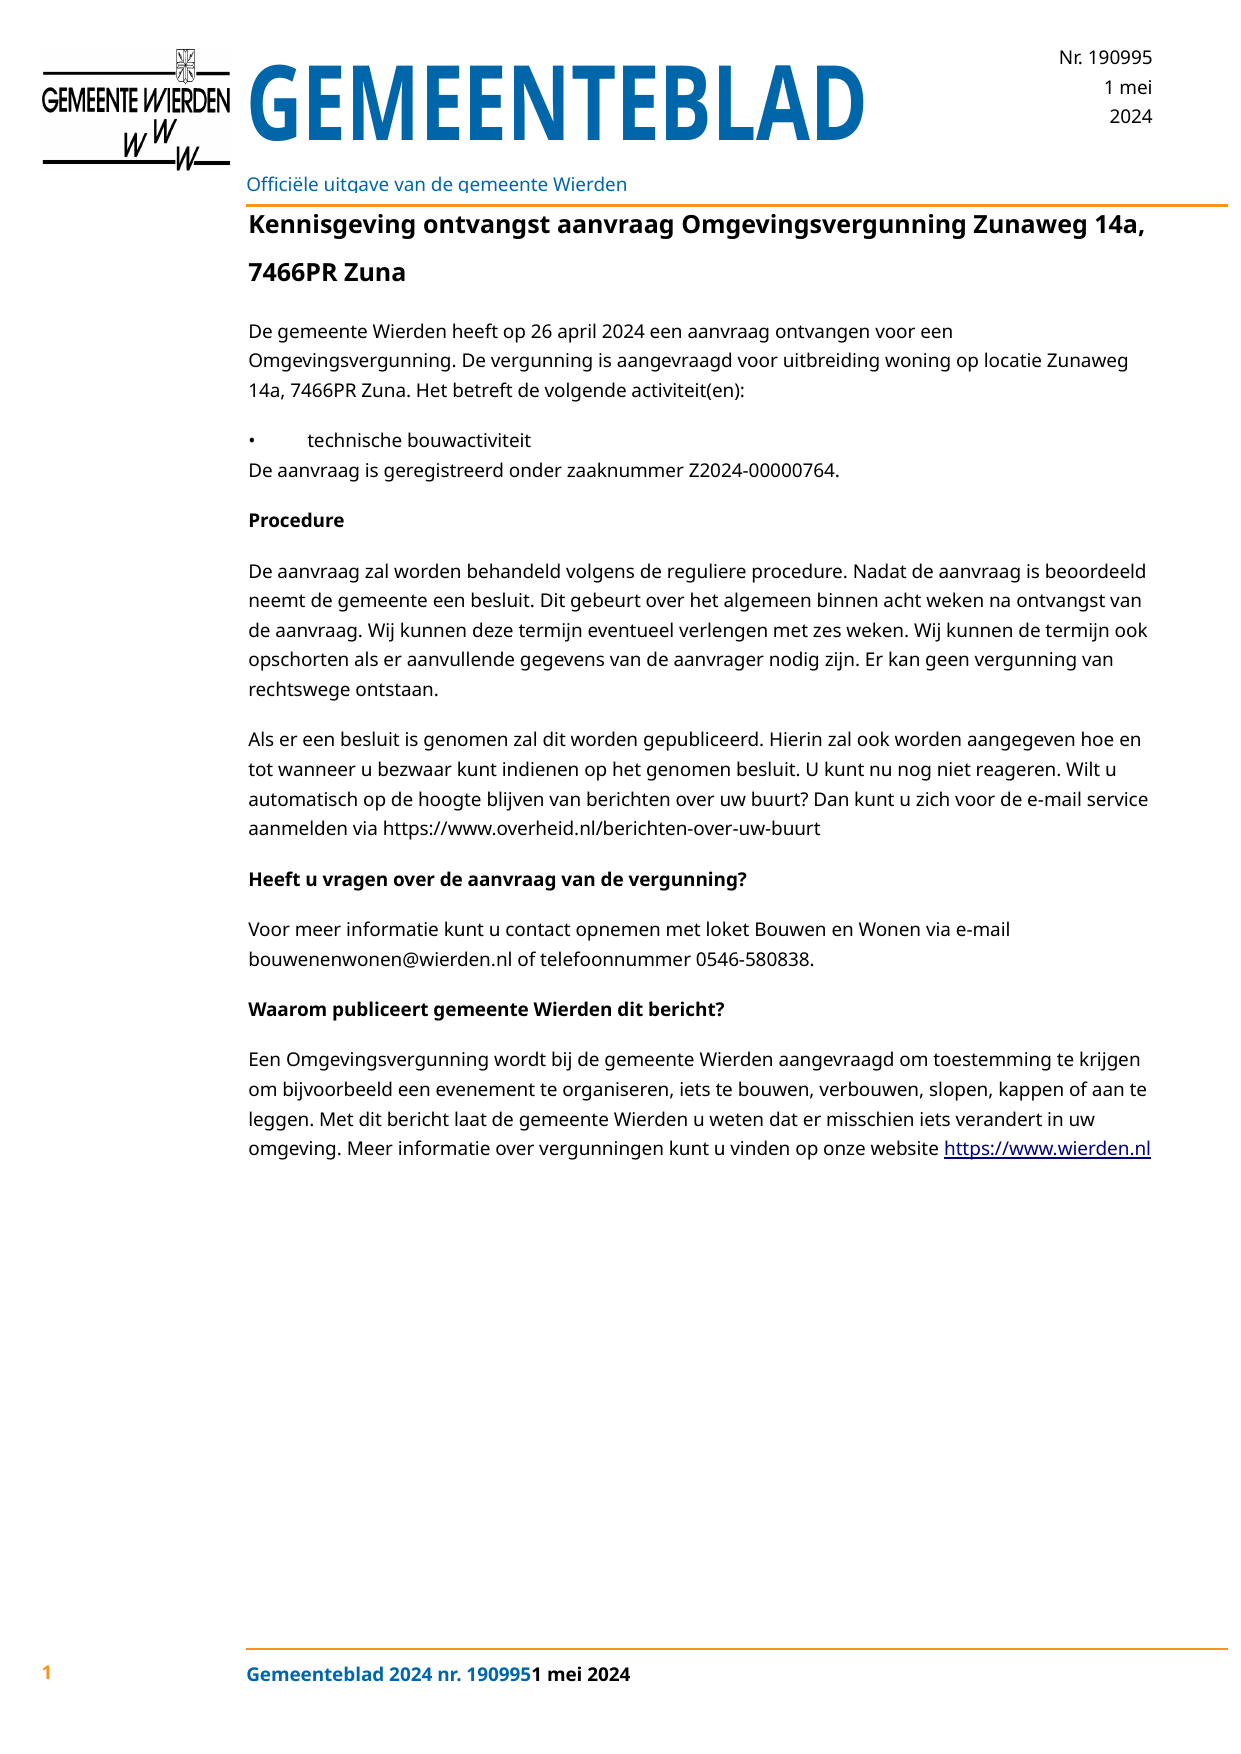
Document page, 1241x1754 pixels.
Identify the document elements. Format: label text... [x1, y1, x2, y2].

text Procedure [248, 507, 1152, 533]
text Waarom publiceert gemeente Wierden dit bericht? [248, 996, 1152, 1022]
text Een Omgevingsvergunning wordt bij de gemeente Wierden aangevraagd om toestemming te krijgen om bijvoorbeeld een evenement te organiseren, iets te bouwen, verbouwen, slopen, kappen of aan te leggen. Met dit bericht laat de gemeente Wierden u weten dat er misschien iets verandert in uw omgeving. Meer informatie over vergunningen kunt u vinden op onze website https://www.wierden.nl [248, 1047, 1152, 1161]
text De aanvraag is geregistreerd onder zaaknummer Z2024-00000764. [248, 457, 1152, 483]
picture [41, 47, 231, 172]
list technische bouwactiviteit [248, 427, 1152, 453]
text De gemeente Wierden heeft op 26 april 2024 een aanvraag ontvangen voor een Omgevingsvergunning. De vergunning is aangevraagd voor uitbreiding woning op locatie Zunaweg 14a, 7466PR Zuna. Het betreft de volgende activiteit(en): [248, 318, 1152, 403]
text Heeft u vragen over de aanvraag van de vergunning? [248, 866, 1152, 892]
text Als er een besluit is genomen zal dit worden gepubliceerd. Hierin zal ook worden aangegeven hoe en tot wanneer u bezwaar kunt indienen op het genomen besluit. U kunt nu nog niet reageren. Wilt u automatisch op de hoogte blijven van berichten over uw buurt? Dan kunt u zich voor de e-mail service aanmelden via https://www.overheid.nl/berichten-over-uw-buurt [248, 727, 1152, 841]
text De aanvraag zal worden behandeld volgens de reguliere procedure. Nadat de aanvraag is beoordeeld neemt de gemeente een besluit. Dit gebeurt over het algemeen binnen acht weken na ontvangst van de aanvraag. Wij kunnen deze termijn eventueel verlengen met zes weken. Wij kunnen de termijn ook opschorten als er aanvullende gegevens van de aanvrager nodig zijn. Er kan geen vergunning van rechtswege ontstaan. [248, 558, 1152, 702]
text Voor meer informatie kunt u contact opnemen met loket Bouwen en Wonen via e-mail bouwenenwonen@wierden.nl of telefoonnummer 0546-580838. [248, 916, 1152, 972]
text Kennisgeving ontvangst aanvraag Omgevingsvergunning Zunaweg 14a, 7466PR Zuna [248, 207, 1152, 288]
